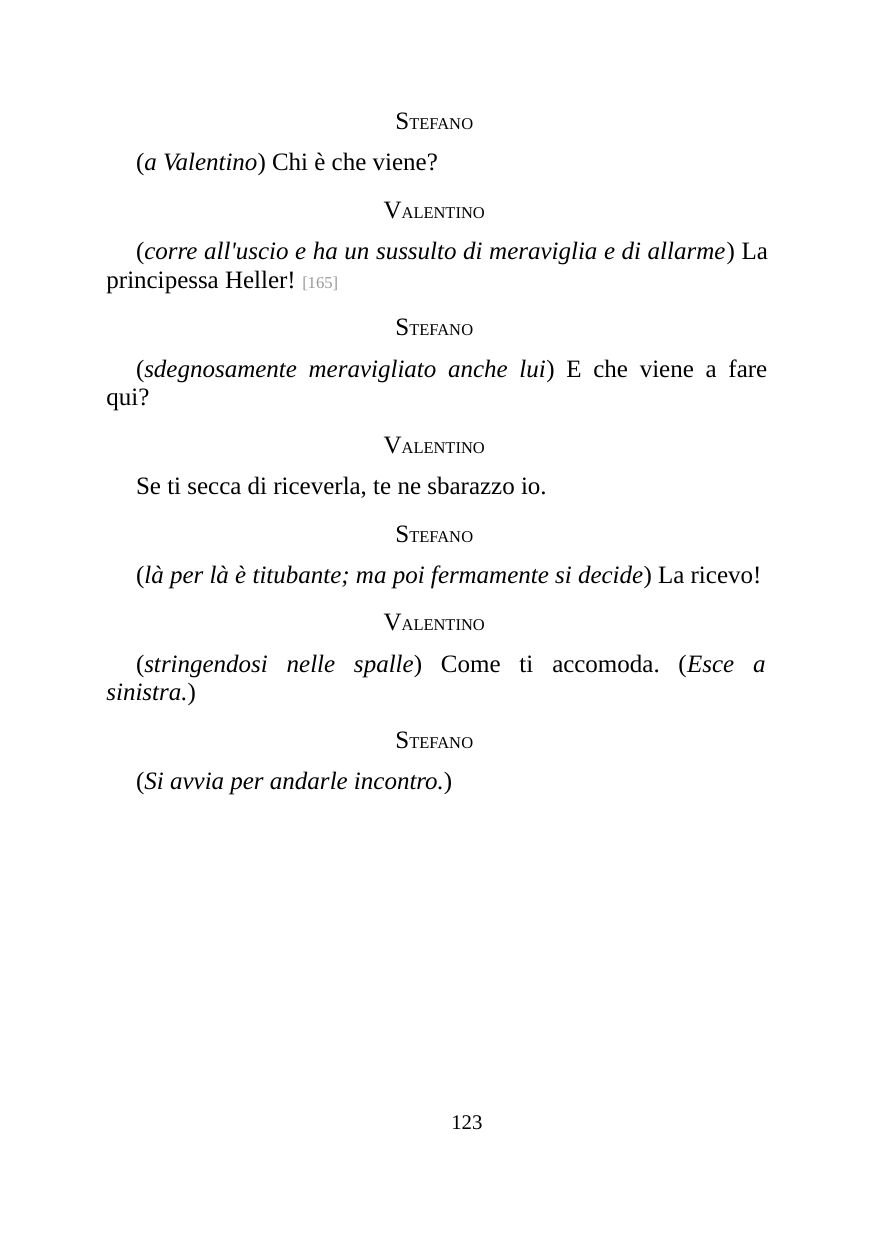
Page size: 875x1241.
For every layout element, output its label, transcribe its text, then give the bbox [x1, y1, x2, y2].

text Valentino [106, 195, 768, 224]
text Stefano [106, 106, 768, 135]
text (stringendosi nelle spalle) Come ti accomoda. (Esce a sinistra.) [106, 649, 768, 706]
text (a Valentino) Chi è che viene? [106, 147, 768, 176]
text (sdegnosamente meravigliato anche lui) E che viene a fare qui? [106, 354, 768, 411]
text Stefano [106, 725, 768, 754]
text Stefano [106, 519, 768, 547]
text Valentino [106, 607, 768, 636]
text (là per là è titubante; ma poi fermamente si decide) La ricevo! [106, 560, 768, 589]
text Valentino [106, 430, 768, 459]
text (corre all'uscio e ha un sussulto di meraviglia e di allarme) La principessa Heller! [165] [106, 236, 768, 294]
text (Si avvia per andarle incontro.) [106, 766, 768, 795]
text Stefano [106, 312, 768, 341]
text Se ti secca di riceverla, te ne sbarazzo io. [106, 471, 768, 500]
